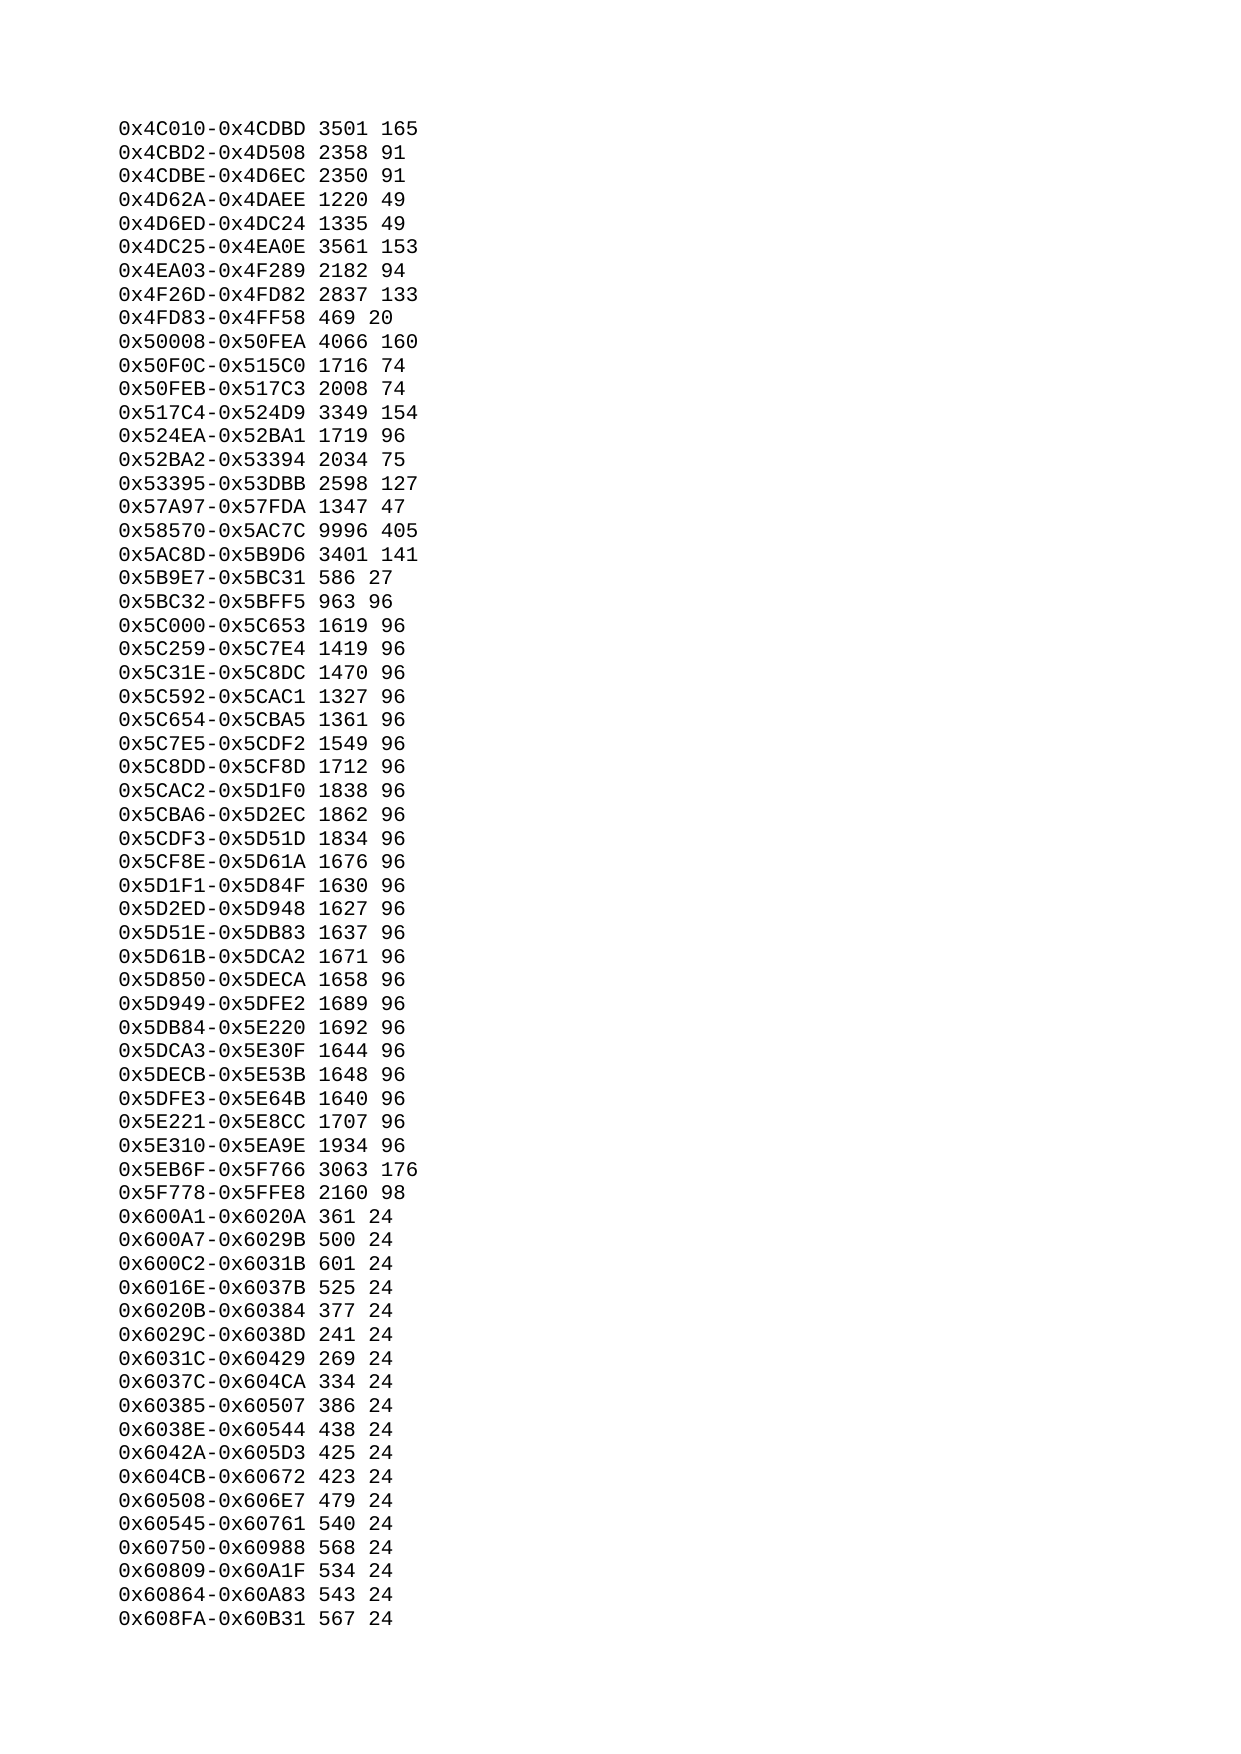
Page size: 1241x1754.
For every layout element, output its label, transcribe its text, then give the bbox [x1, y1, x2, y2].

text 0x5C000-0x5C653 1619 96 [118, 615, 1122, 638]
text 0x5CDF3-0x5D51D 1834 96 [118, 827, 1122, 851]
text 0x600A7-0x6029B 500 24 [118, 1229, 1122, 1253]
text 0x4CDBE-0x4D6EC 2350 91 [118, 165, 1122, 189]
text 0x5BC32-0x5BFF5 963 96 [118, 591, 1122, 615]
text 0x6031C-0x60429 269 24 [118, 1348, 1122, 1371]
text 0x5E310-0x5EA9E 1934 96 [118, 1135, 1122, 1158]
text 0x5C654-0x5CBA5 1361 96 [118, 709, 1122, 733]
text 0x5C259-0x5C7E4 1419 96 [118, 638, 1122, 662]
text 0x5CAC2-0x5D1F0 1838 96 [118, 780, 1122, 804]
text 0x5C592-0x5CAC1 1327 96 [118, 686, 1122, 709]
text 0x5AC8D-0x5B9D6 3401 141 [118, 544, 1122, 567]
text 0x60508-0x606E7 479 24 [118, 1489, 1122, 1513]
text 0x604CB-0x60672 423 24 [118, 1466, 1122, 1489]
text 0x5DCA3-0x5E30F 1644 96 [118, 1040, 1122, 1064]
text 0x5D850-0x5DECA 1658 96 [118, 969, 1122, 993]
text 0x50FEB-0x517C3 2008 74 [118, 378, 1122, 402]
text 0x53395-0x53DBB 2598 127 [118, 473, 1122, 496]
text 0x5DFE3-0x5E64B 1640 96 [118, 1088, 1122, 1111]
text 0x4CBD2-0x4D508 2358 91 [118, 142, 1122, 165]
text 0x6029C-0x6038D 241 24 [118, 1324, 1122, 1348]
text 0x5D61B-0x5DCA2 1671 96 [118, 946, 1122, 969]
text 0x4D6ED-0x4DC24 1335 49 [118, 213, 1122, 236]
text 0x58570-0x5AC7C 9996 405 [118, 520, 1122, 544]
text 0x5D1F1-0x5D84F 1630 96 [118, 875, 1122, 898]
text 0x6020B-0x60384 377 24 [118, 1300, 1122, 1324]
text 0x5DECB-0x5E53B 1648 96 [118, 1064, 1122, 1088]
text 0x5CBA6-0x5D2EC 1862 96 [118, 804, 1122, 827]
text 0x6038E-0x60544 438 24 [118, 1419, 1122, 1442]
text 0x524EA-0x52BA1 1719 96 [118, 426, 1122, 449]
text 0x6037C-0x604CA 334 24 [118, 1371, 1122, 1395]
text 0x5D949-0x5DFE2 1689 96 [118, 993, 1122, 1017]
text 0x4EA03-0x4F289 2182 94 [118, 260, 1122, 284]
text 0x50008-0x50FEA 4066 160 [118, 331, 1122, 354]
text 0x5E221-0x5E8CC 1707 96 [118, 1111, 1122, 1135]
text 0x5F778-0x5FFE8 2160 98 [118, 1182, 1122, 1206]
text 0x608FA-0x60B31 567 24 [118, 1608, 1122, 1631]
text 0x6042A-0x605D3 425 24 [118, 1442, 1122, 1466]
text 0x60864-0x60A83 543 24 [118, 1584, 1122, 1608]
text 0x60545-0x60761 540 24 [118, 1513, 1122, 1537]
text 0x4DC25-0x4EA0E 3561 153 [118, 236, 1122, 260]
text 0x4D62A-0x4DAEE 1220 49 [118, 189, 1122, 213]
text 0x60385-0x60507 386 24 [118, 1395, 1122, 1419]
text 0x5CF8E-0x5D61A 1676 96 [118, 851, 1122, 875]
text 0x4F26D-0x4FD82 2837 133 [118, 284, 1122, 307]
text 0x5B9E7-0x5BC31 586 27 [118, 567, 1122, 591]
text 0x600A1-0x6020A 361 24 [118, 1206, 1122, 1229]
text 0x4FD83-0x4FF58 469 20 [118, 307, 1122, 331]
text 0x5D51E-0x5DB83 1637 96 [118, 922, 1122, 946]
text 0x5EB6F-0x5F766 3063 176 [118, 1158, 1122, 1182]
text 0x52BA2-0x53394 2034 75 [118, 449, 1122, 473]
text 0x60809-0x60A1F 534 24 [118, 1561, 1122, 1584]
text 0x6016E-0x6037B 525 24 [118, 1277, 1122, 1300]
text 0x60750-0x60988 568 24 [118, 1537, 1122, 1561]
text 0x5C31E-0x5C8DC 1470 96 [118, 662, 1122, 686]
text 0x5C8DD-0x5CF8D 1712 96 [118, 757, 1122, 780]
text 0x600C2-0x6031B 601 24 [118, 1253, 1122, 1277]
text 0x57A97-0x57FDA 1347 47 [118, 496, 1122, 520]
text 0x4C010-0x4CDBD 3501 165 [118, 118, 1122, 142]
text 0x517C4-0x524D9 3349 154 [118, 402, 1122, 426]
text 0x5D2ED-0x5D948 1627 96 [118, 898, 1122, 922]
text 0x5C7E5-0x5CDF2 1549 96 [118, 733, 1122, 757]
text 0x50F0C-0x515C0 1716 74 [118, 354, 1122, 378]
text 0x5DB84-0x5E220 1692 96 [118, 1017, 1122, 1040]
